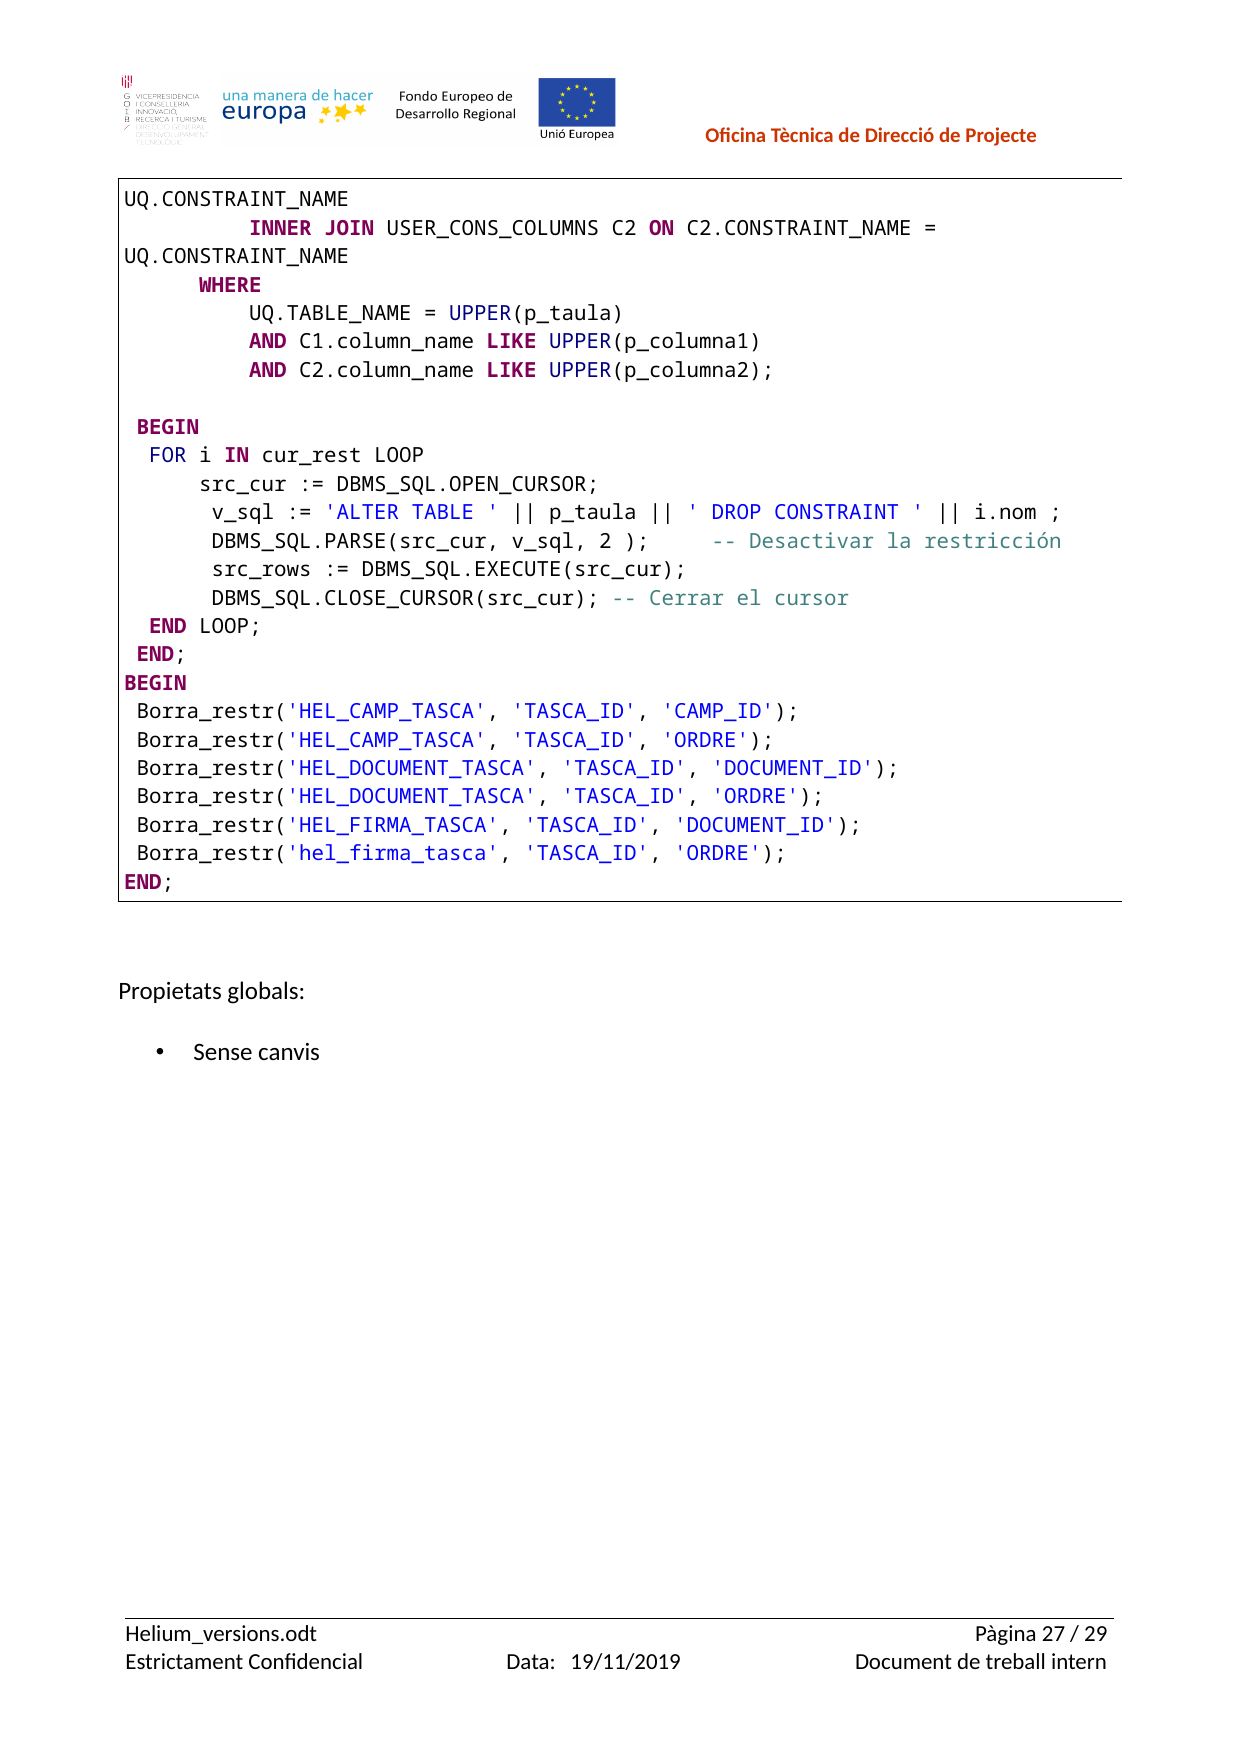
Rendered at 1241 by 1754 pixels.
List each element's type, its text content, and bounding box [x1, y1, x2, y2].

table_header UQ.CONSTRAINT_NAME INNER JOIN USER_CONS_COLUMNS C2 ON C2.CONSTRAINT_NAME = UQ.CONSTRAINT_NAME WHERE UQ.TABLE_NAME = UPPER(p_taula) AND C1.column_name LIKE UPPER(p_columna1) AND C2.column_name LIKE UPPER(p_columna2); BEGIN FOR i IN cur_rest LOOP src_cur := DBMS_SQL.OPEN_CURSOR; v_sql := 'ALTER TABLE ' || p_taula || ' DROP CONSTRAINT ' || i.nom ; DBMS_SQL.PARSE(src_cur, v_sql, 2 ); -- Desactivar la restricción src_rows := DBMS_SQL.EXECUTE(src_cur); DBMS_SQL.CLOSE_CURSOR(src_cur); -- Cerrar el cursor END LOOP; END; BEGIN Borra_restr('HEL_CAMP_TASCA', 'TASCA_ID', 'CAMP_ID'); Borra_restr('HEL_CAMP_TASCA', 'TASCA_ID', 'ORDRE'); Borra_restr('HEL_DOCUMENT_TASCA', 'TASCA_ID', 'DOCUMENT_ID'); Borra_restr('HEL_DOCUMENT_TASCA', 'TASCA_ID', 'ORDRE'); Borra_restr('HEL_FIRMA_TASCA', 'TASCA_ID', 'DOCUMENT_ID'); Borra_restr('hel_firma_tasca', 'TASCA_ID', 'ORDRE'); END; [119, 179, 1122, 901]
picture [219, 73, 621, 147]
list Sense canvis [156, 1036, 1122, 1067]
picture [118, 73, 213, 147]
text Propietats globals: [118, 975, 1122, 1006]
